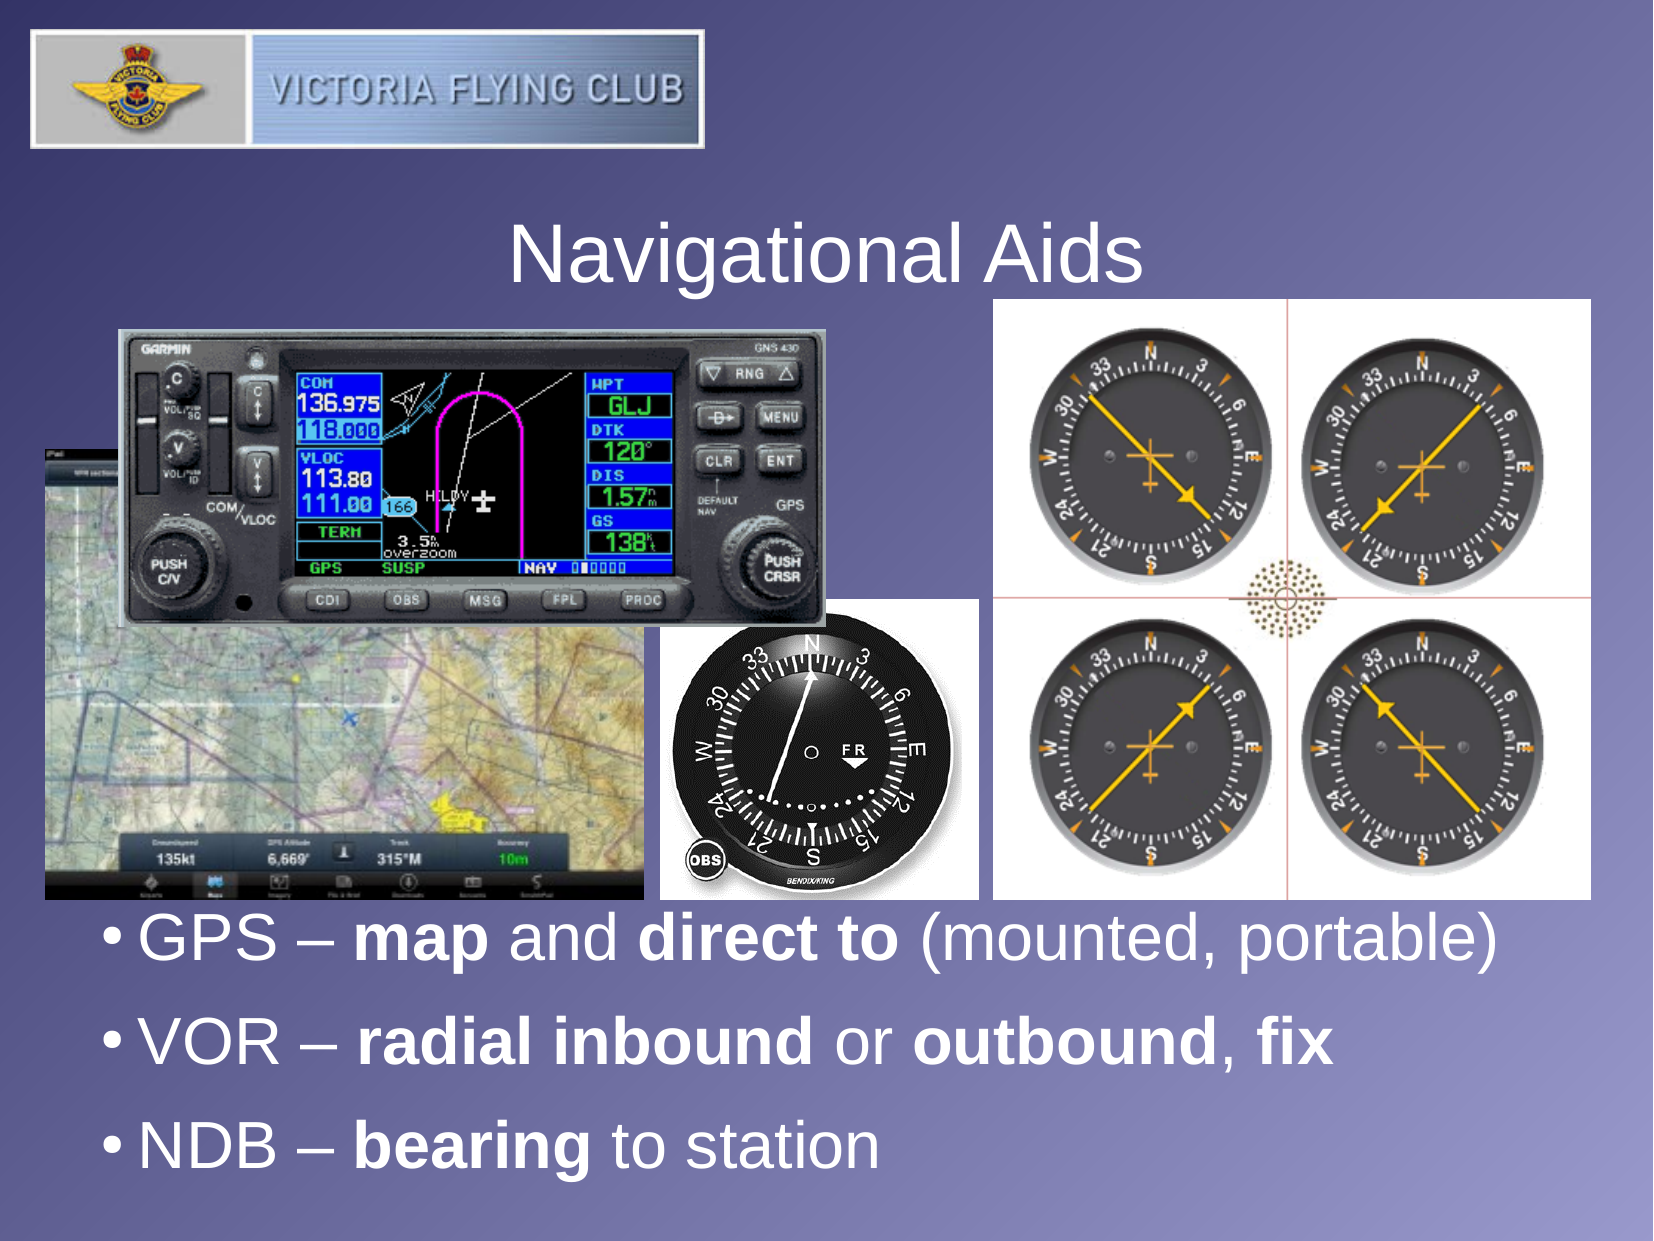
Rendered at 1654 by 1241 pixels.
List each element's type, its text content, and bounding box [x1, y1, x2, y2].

title Navigational Aids [82, 150, 1571, 358]
picture [45, 329, 979, 901]
picture [30, 29, 705, 149]
list GPS – map and direct to (mounted, portable) VOR – radial inbound or outbound, fix NDB – bearing to station [82, 900, 1571, 1201]
picture [993, 299, 1591, 901]
